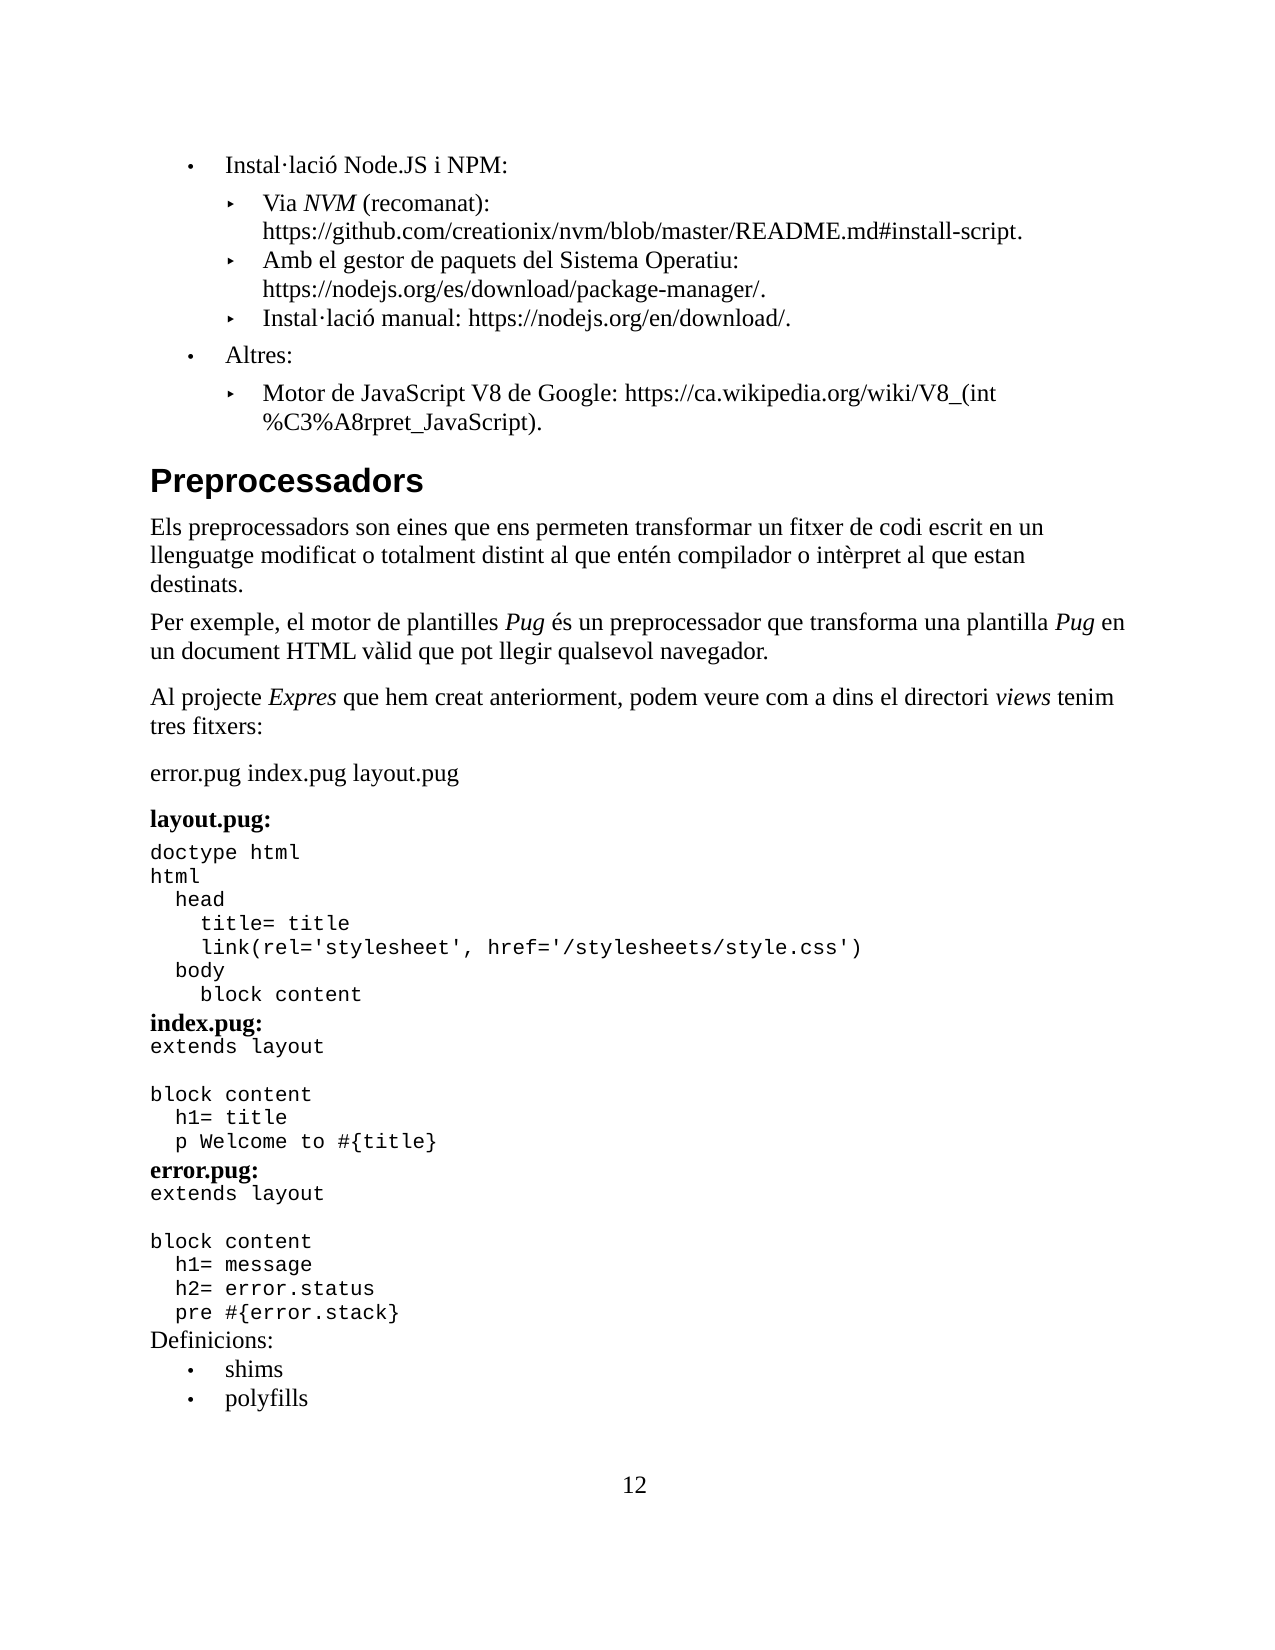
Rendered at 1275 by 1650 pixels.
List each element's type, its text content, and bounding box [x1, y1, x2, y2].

text block content [150, 1231, 1125, 1254]
text title= title [150, 913, 1125, 937]
text doctype html [150, 842, 1125, 866]
text pre #{error.stack} [150, 1302, 1125, 1325]
list Amb el gestor de paquets del Sistema Operatiu: https://nodejs.org/es/download/package-manager/. [225, 245, 1125, 303]
text block content [150, 984, 1125, 1008]
text body [150, 960, 1125, 984]
text h1= message [150, 1254, 1125, 1278]
list Via NVM (recomanat): https://github.com/creationix/nvm/blob/master/README.md#install-script. [225, 188, 1125, 245]
text head [150, 889, 1125, 913]
list Motor de JavaScript V8 de Google: https://ca.wikipedia.org/wiki/V8_(int%C3%A8rpret_JavaScript). [225, 378, 1125, 436]
text Per exemple, el motor de plantilles Pug és un preprocessador que transforma una plantilla Pug en un document HTML vàlid que pot llegir qualsevol navegador. [150, 607, 1125, 664]
text extends layout [150, 1036, 1125, 1060]
list Altres: [187, 340, 1125, 369]
text h1= title [150, 1107, 1125, 1131]
text block content [150, 1084, 1125, 1107]
text error.pug index.pug layout.pug [150, 758, 1125, 787]
list Instal·lació Node.JS i NPM: [187, 150, 1125, 179]
text h2= error.status [150, 1278, 1125, 1302]
text layout.pug: [150, 804, 1125, 833]
text index.pug: [150, 1008, 1125, 1036]
text p Welcome to #{title} [150, 1131, 1125, 1155]
text Els preprocessadors son eines que ens permeten transformar un fitxer de codi escrit en un llenguatge modificat o totalment distint al que entén compilador o intèrpret al que estan destinats. [150, 512, 1125, 598]
text extends layout [150, 1183, 1125, 1207]
subtitle Preprocessadors [150, 461, 1125, 499]
text Al projecte Expres que hem creat anteriorment, podem veure com a dins el directori views tenim tres fitxers: [150, 682, 1125, 740]
text Definicions: [150, 1325, 1125, 1354]
list Instal·lació manual: https://nodejs.org/en/download/. [225, 303, 1125, 331]
list shims [187, 1354, 1125, 1383]
text html [150, 866, 1125, 889]
text error.pug: [150, 1155, 1125, 1183]
list polyfills [187, 1383, 1125, 1412]
text link(rel='stylesheet', href='/stylesheets/style.css') [150, 937, 1125, 960]
